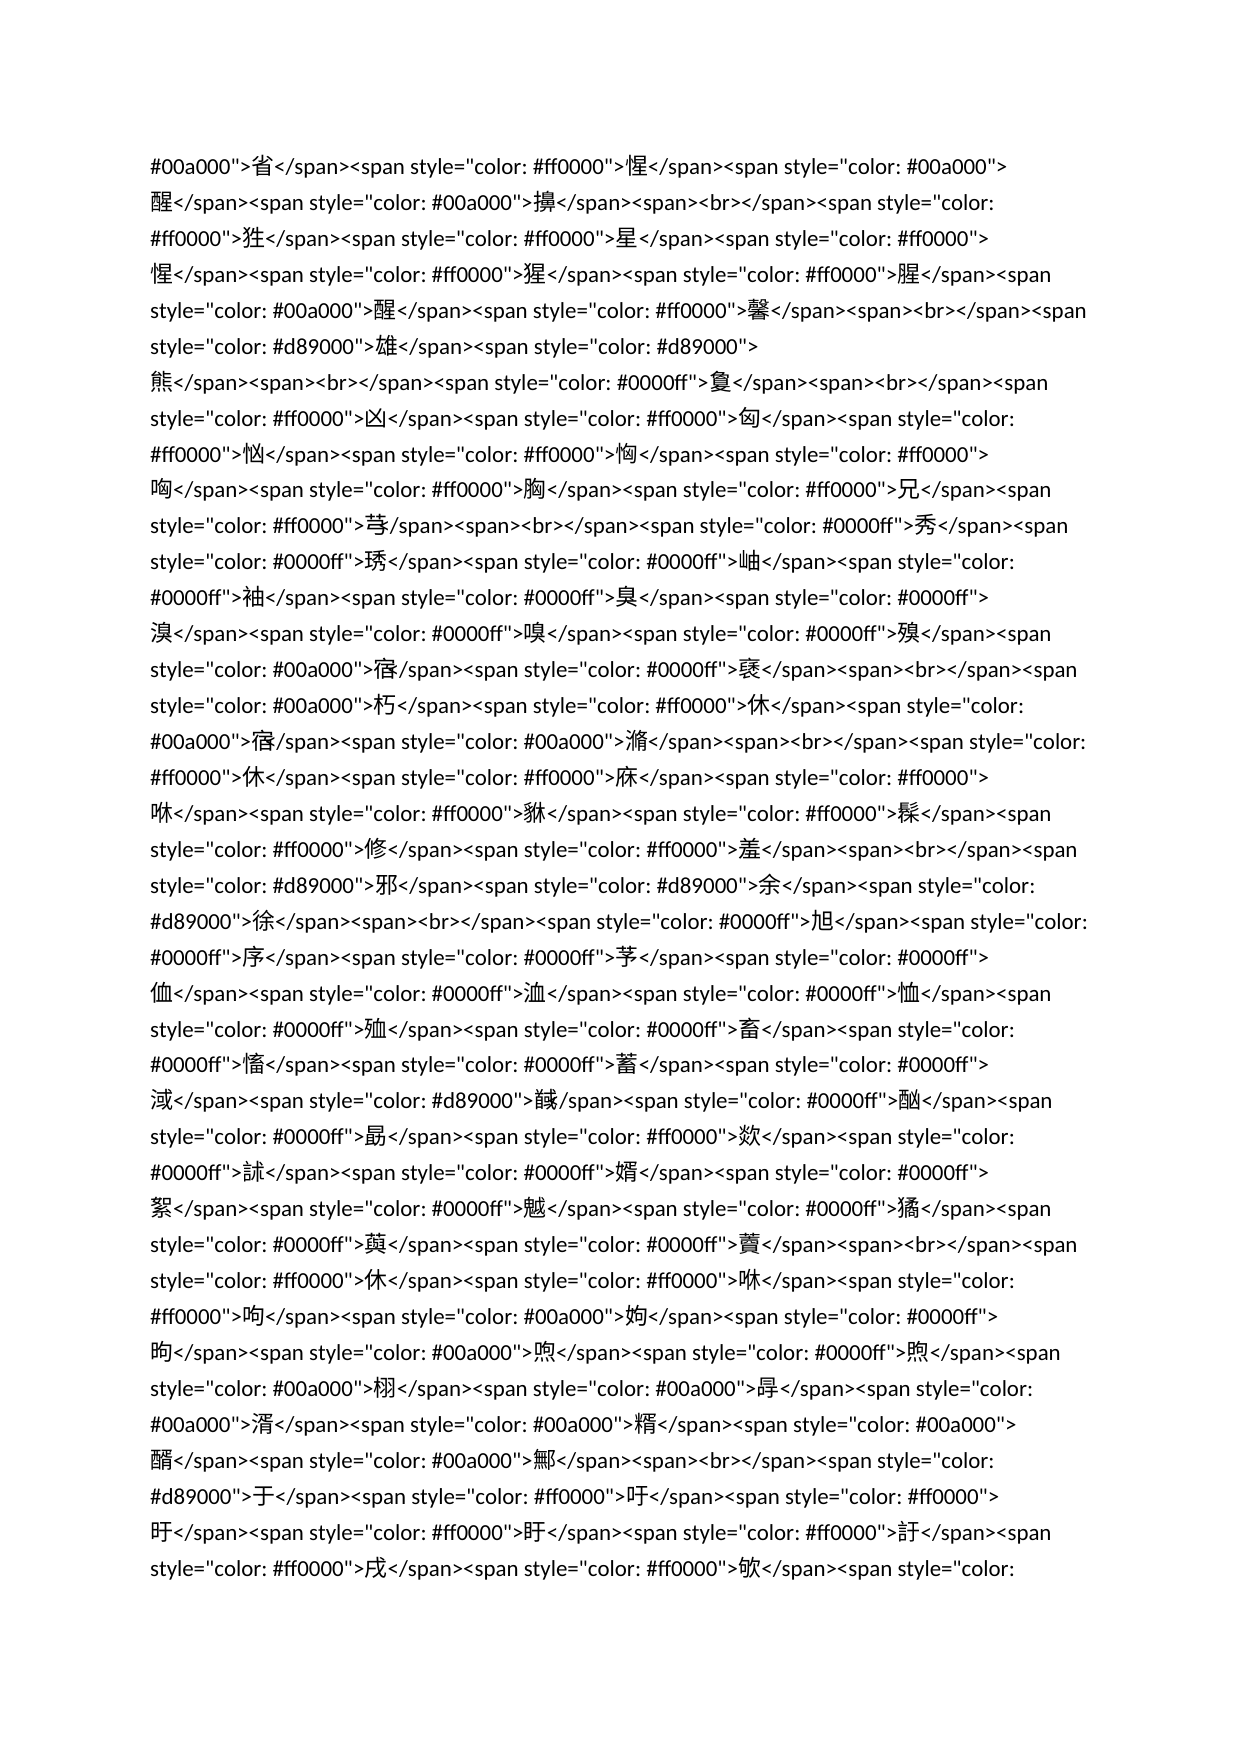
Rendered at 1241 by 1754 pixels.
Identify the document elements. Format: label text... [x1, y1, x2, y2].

text #00a000">省</span><span style="color: #ff0000">惺</span><span style="color: #00a000">醒</span><span style="color: #00a000">擤</span><span><br></span><span style="color: #ff0000">狌</span><span style="color: #ff0000">星</span><span style="color: #ff0000">惺</span><span style="color: #ff0000">猩</span><span style="color: #ff0000">腥</span><span style="color: #00a000">醒</span><span style="color: #ff0000">馨</span><span><br></span><span style="color: #d89000">雄</span><span style="color: #d89000">熊</span><span><br></span><span style="color: #0000ff">敻</span><span><br></span><span style="color: #ff0000">凶</span><span style="color: #ff0000">匈</span><span style="color: #ff0000">忷</span><span style="color: #ff0000">恟</span><span style="color: #ff0000">哅</span><span style="color: #ff0000">胸</span><span style="color: #ff0000">兄</span><span style="color: #ff0000">芎</span><span><br></span><span style="color: #0000ff">秀</span><span style="color: #0000ff">琇</span><span style="color: #0000ff">岫</span><span style="color: #0000ff">袖</span><span style="color: #0000ff">臭</span><span style="color: #0000ff">溴</span><span style="color: #0000ff">嗅</span><span style="color: #0000ff">殠</span><span style="color: #00a000">宿</span><span style="color: #0000ff">褎</span><span><br></span><span style="color: #00a000">朽</span><span style="color: #ff0000">休</span><span style="color: #00a000">宿</span><span style="color: #00a000">滫</span><span><br></span><span style="color: #ff0000">休</span><span style="color: #ff0000">庥</span><span style="color: #ff0000">咻</span><span style="color: #ff0000">貅</span><span style="color: #ff0000">髹</span><span style="color: #ff0000">修</span><span style="color: #ff0000">羞</span><span><br></span><span style="color: #d89000">邪</span><span style="color: #d89000">余</span><span style="color: #d89000">徐</span><span><br></span><span style="color: #0000ff">旭</span><span style="color: #0000ff">序</span><span style="color: #0000ff">芧</span><span style="color: #0000ff">侐</span><span style="color: #0000ff">洫</span><span style="color: #0000ff">恤</span><span style="color: #0000ff">殈</span><span style="color: #0000ff">畜</span><span style="color: #0000ff">慉</span><span style="color: #0000ff">蓄</span><span style="color: #0000ff">淢</span><span style="color: #d89000">馘</span><span style="color: #0000ff">酗</span><span style="color: #0000ff">勗</span><span style="color: #ff0000">欻</span><span style="color: #0000ff">訹</span><span style="color: #0000ff">婿</span><span style="color: #0000ff">絮</span><span style="color: #0000ff">魆</span><span style="color: #0000ff">獝</span><span style="color: #0000ff">藇</span><span style="color: #0000ff">藚</span><span><br></span><span style="color: #ff0000">休</span><span style="color: #ff0000">咻</span><span style="color: #ff0000">呴</span><span style="color: #00a000">姁</span><span style="color: #0000ff">昫</span><span style="color: #00a000">喣</span><span style="color: #0000ff">煦</span><span style="color: #00a000">栩</span><span style="color: #00a000">冔</span><span style="color: #00a000">湑</span><span style="color: #00a000">糈</span><span style="color: #00a000">醑</span><span style="color: #00a000">鄦</span><span><br></span><span style="color: #d89000">于</span><span style="color: #ff0000">吁</span><span style="color: #ff0000">旴</span><span style="color: #ff0000">盱</span><span style="color: #ff0000">訏</span><span style="color: #ff0000">戌</span><span style="color: #ff0000">欨</span><span style="color: [150, 150, 1090, 1583]
